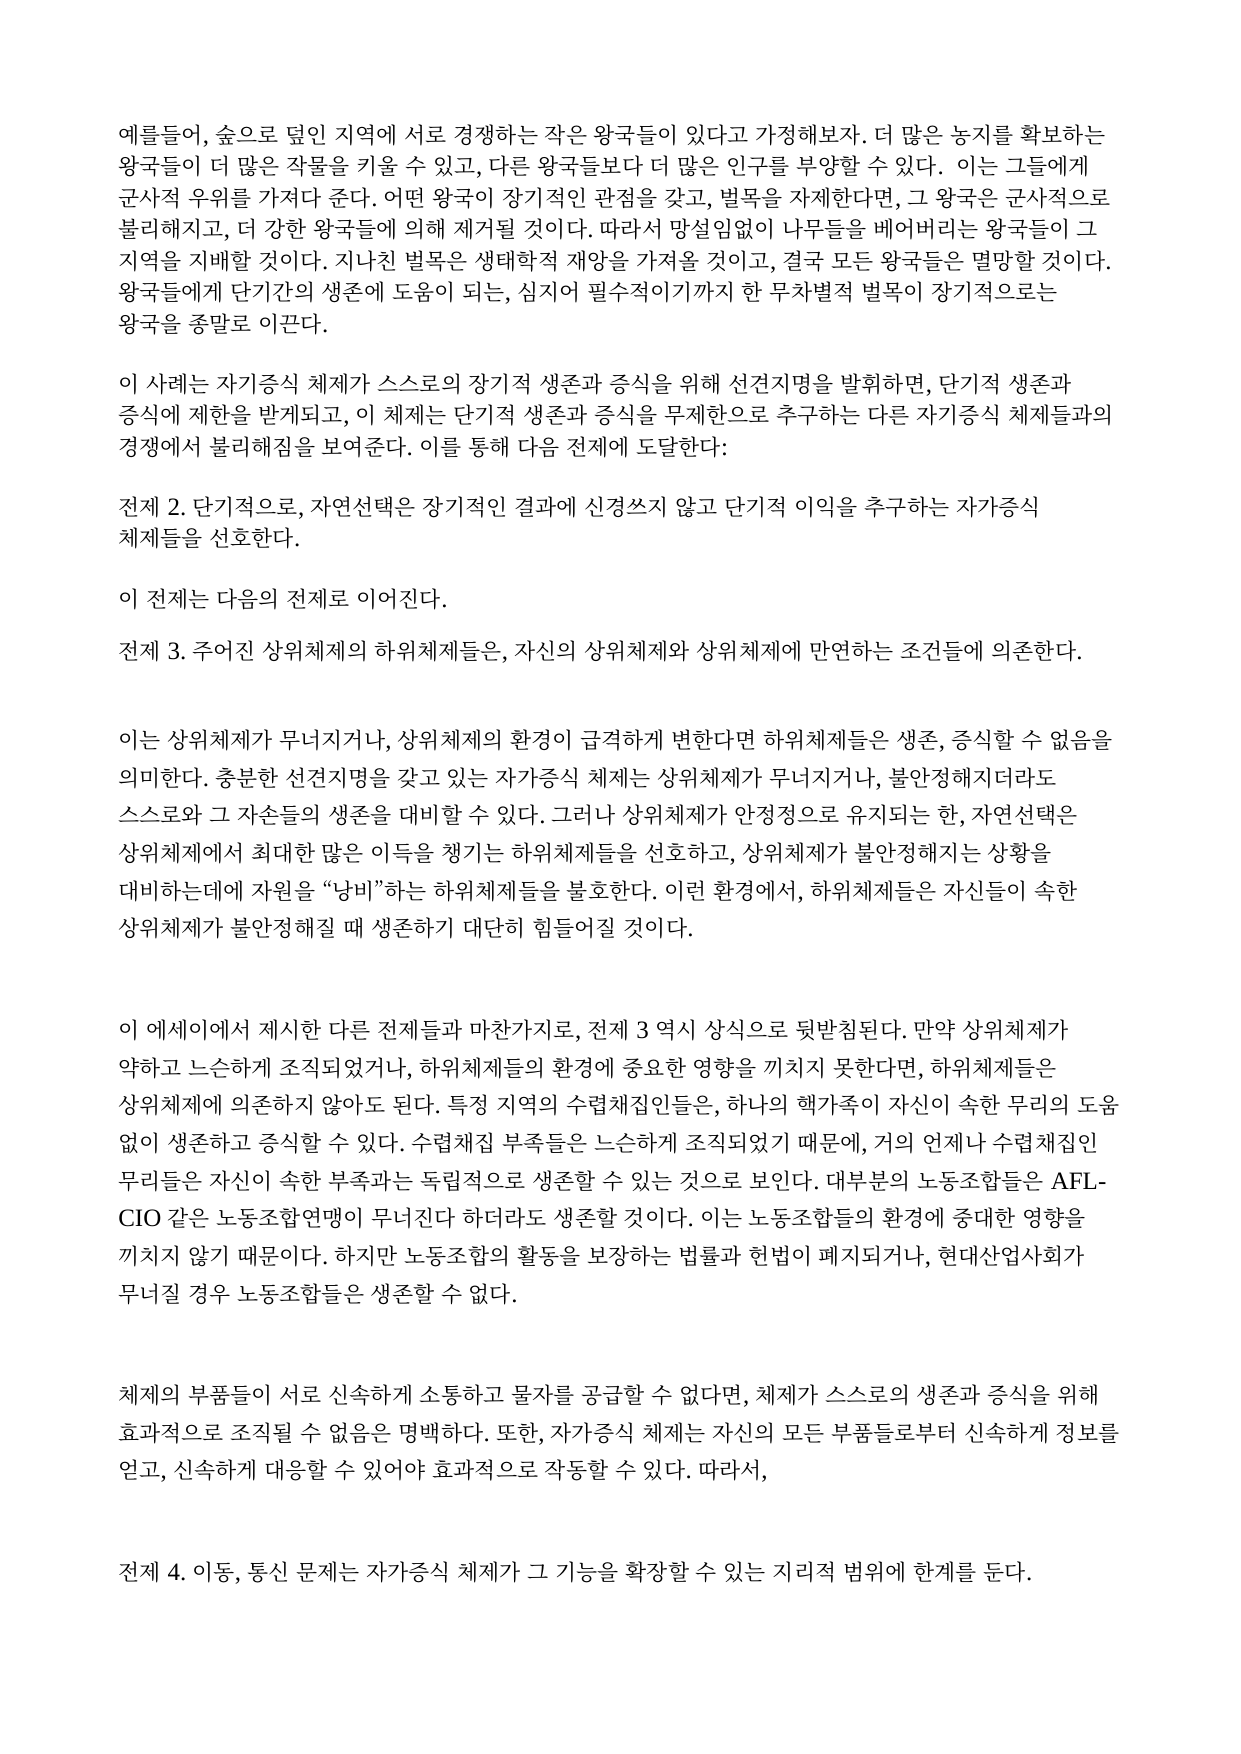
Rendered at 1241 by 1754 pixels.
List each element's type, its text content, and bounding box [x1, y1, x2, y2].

text 이는 상위체제가 무너지거나, 상위체제의 환경이 급격하게 변한다면 하위체제들은 생존, 증식할 수 없음을 의미한다. 충분한 선견지명을 갖고 있는 자가증식 체제는 상위체제가 무너지거나, 불안정해지더라도 스스로와 그 자손들의 생존을 대비할 수 있다. 그러나 상위체제가 안정정으로 유지되는 한, 자연선택은 상위체제에서 최대한 많은 이득을 챙기는 하위체제들을 선호하고, 상위체제가 불안정해지는 상황을 대비하는데에 자원을 “낭비”하는 하위체제들을 불호한다. 이런 환경에서, 하위체제들은 자신들이 속한 상위체제가 불안정해질 때 생존하기 대단히 힘들어질 것이다. [118, 723, 1122, 943]
text 전제 4. 이동, 통신 문제는 자가증식 체제가 그 기능을 확장할 수 있는 지리적 범위에 한계를 둔다. [118, 1555, 1122, 1587]
text 이 전제는 다음의 전제로 이어진다. [118, 582, 1122, 613]
text 이 사례는 자기증식 체제가 스스로의 장기적 생존과 증식을 위해 선견지명을 발휘하면, 단기적 생존과 증식에 제한을 받게되고, 이 체제는 단기적 생존과 증식을 무제한으로 추구하는 다른 자기증식 체제들과의 경쟁에서 불리해짐을 보여준다. 이를 통해 다음 전제에 도달한다: [118, 367, 1122, 461]
text 예를들어, 숲으로 덮인 지역에 서로 경쟁하는 작은 왕국들이 있다고 가정해보자. 더 많은 농지를 확보하는 왕국들이 더 많은 작물을 키울 수 있고, 다른 왕국들보다 더 많은 인구를 부양할 수 있다. 이는 그들에게 군사적 우위를 가져다 준다. 어떤 왕국이 장기적인 관점을 갖고, 벌목을 자제한다면, 그 왕국은 군사적으로 불리해지고, 더 강한 왕국들에 의해 제거될 것이다. 따라서 망설임없이 나무들을 베어버리는 왕국들이 그 지역을 지배할 것이다. 지나친 벌목은 생태학적 재앙을 가져올 것이고, 결국 모든 왕국들은 멸망할 것이다. 왕국들에게 단기간의 생존에 도움이 되는, 심지어 필수적이기까지 한 무차별적 벌목이 장기적으로는 왕국을 종말로 이끈다. [118, 118, 1122, 338]
text 전제 3. 주어진 상위체제의 하위체제들은, 자신의 상위체제와 상위체제에 만연하는 조건들에 의존한다. [118, 634, 1122, 666]
text 이 에세이에서 제시한 다른 전제들과 마찬가지로, 전제 3 역시 상식으로 뒷받침된다. 만약 상위체제가 약하고 느슨하게 조직되었거나, 하위체제들의 환경에 중요한 영향을 끼치지 못한다면, 하위체제들은 상위체제에 의존하지 않아도 된다. 특정 지역의 수렵채집인들은, 하나의 핵가족이 자신이 속한 무리의 도움 없이 생존하고 증식할 수 있다. 수렵채집 부족들은 느슨하게 조직되었기 때문에, 거의 언제나 수렵채집인 무리들은 자신이 속한 부족과는 독립적으로 생존할 수 있는 것으로 보인다. 대부분의 노동조합들은 AFL-CIO 같은 노동조합연맹이 무너진다 하더라도 생존할 것이다. 이는 노동조합들의 환경에 중대한 영향을 끼치지 않기 때문이다. 하지만 노동조합의 활동을 보장하는 법률과 헌법이 폐지되거나, 현대산업사회가 무너질 경우 노동조합들은 생존할 수 없다. [118, 1013, 1122, 1308]
text 체제의 부품들이 서로 신속하게 소통하고 물자를 공급할 수 없다면, 체제가 스스로의 생존과 증식을 위해 효과적으로 조직될 수 없음은 명백하다. 또한, 자가증식 체제는 자신의 모든 부품들로부터 신속하게 정보를 얻고, 신속하게 대응할 수 있어야 효과적으로 작동할 수 있다. 따라서, [118, 1378, 1122, 1485]
text 전제 2. 단기적으로, 자연선택은 장기적인 결과에 신경쓰지 않고 단기적 이익을 추구하는 자가증식 체제들을 선호한다. [118, 490, 1122, 553]
